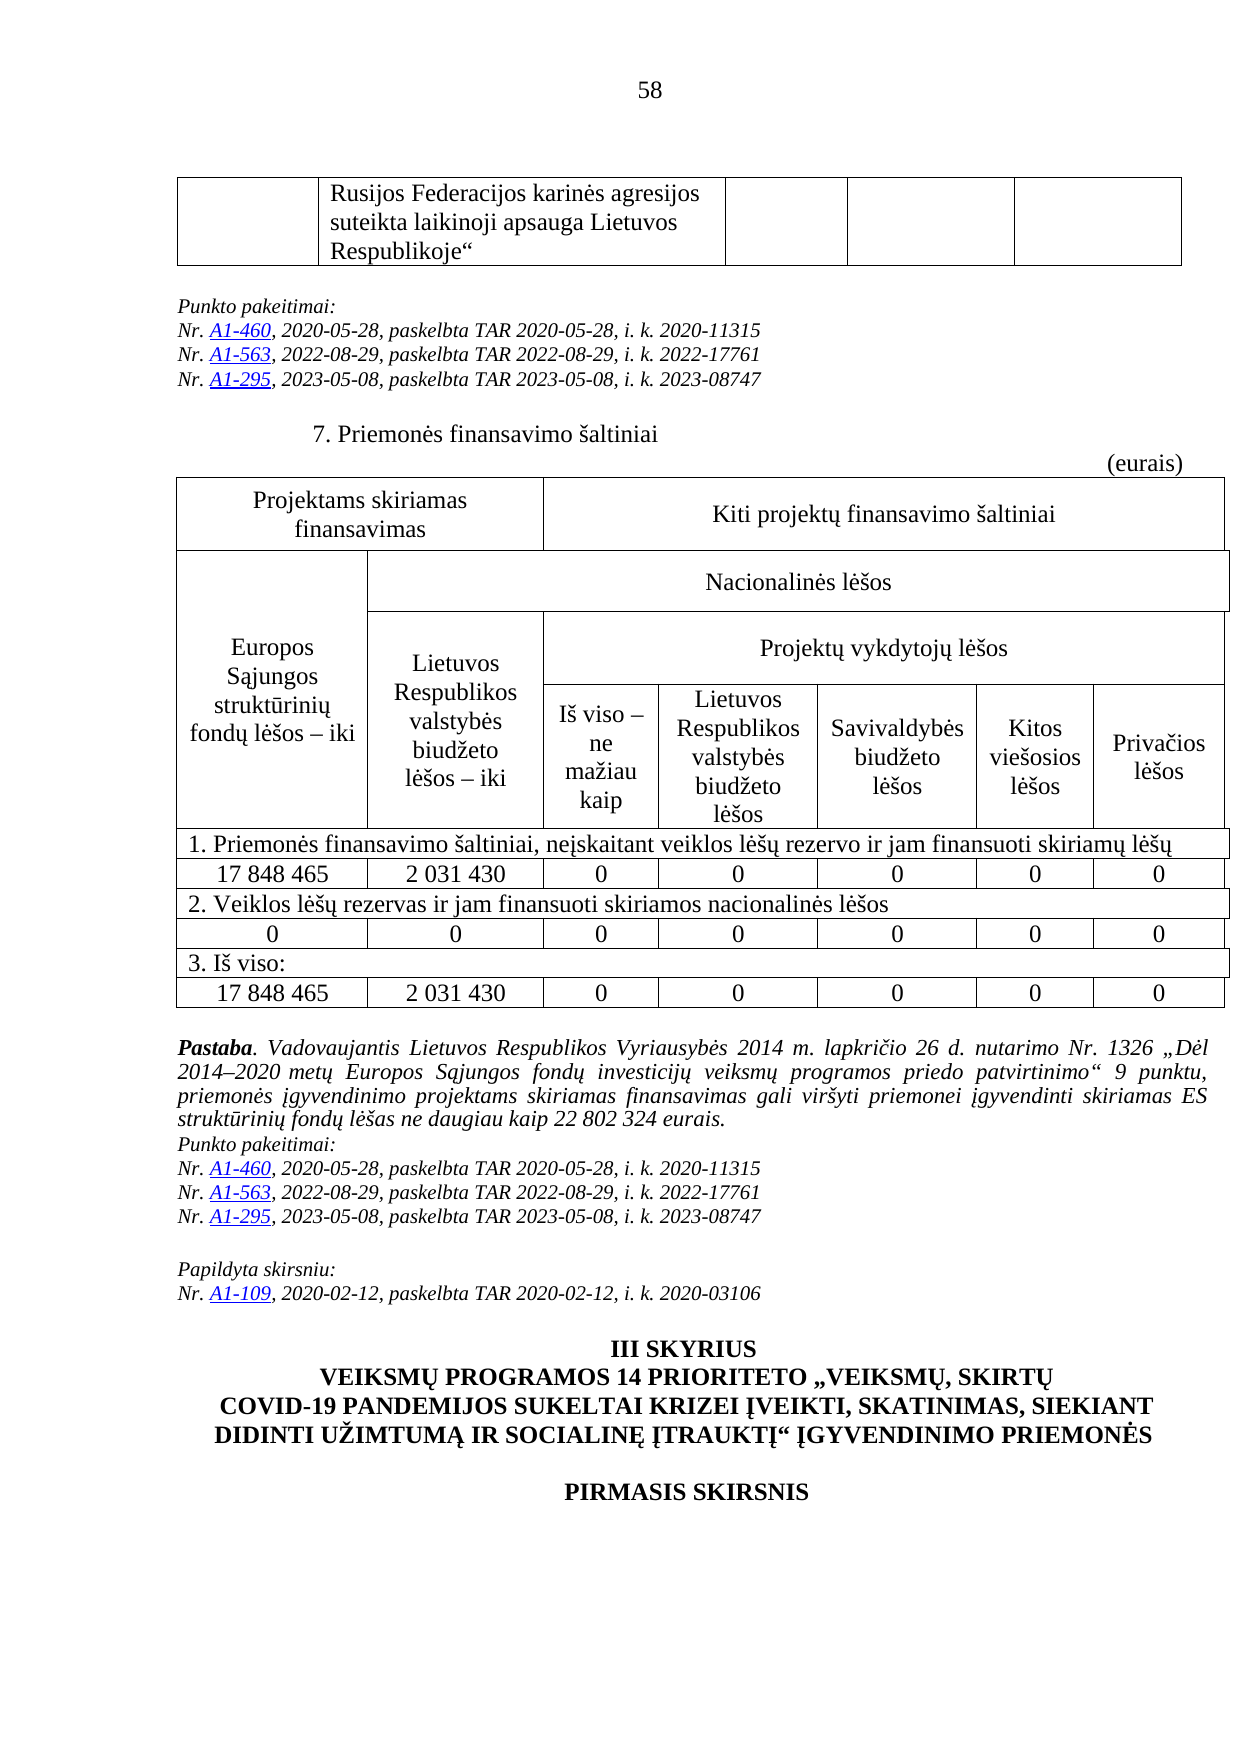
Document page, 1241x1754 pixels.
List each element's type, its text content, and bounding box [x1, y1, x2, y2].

table_cell 0 [1094, 919, 1224, 947]
text III SKYRIUS [177, 1334, 1196, 1362]
table_cell Kitos viešosios lėšos [977, 685, 1093, 828]
table_cell 0 [544, 978, 658, 1007]
text Nr. A1-460, 2020-05-28, paskelbta TAR 2020-05-28, i. k. 2020-11315 [177, 1156, 1196, 1180]
table_cell 0 [818, 859, 976, 888]
table_cell Nacionalinės lėšos [368, 551, 1229, 611]
table_cell [1225, 978, 1229, 1007]
table_cell 1. Priemonės finansavimo šaltiniai, neįskaitant veiklos lėšų rezervo ir jam finansuoti skiriamų lėšų [177, 829, 1229, 858]
text Nr. A1-109, 2020-02-12, paskelbta TAR 2020-02-12, i. k. 2020-03106 [177, 1281, 1196, 1305]
table_cell Lietuvos Respublikos valstybės biudžeto lėšos [659, 685, 817, 828]
table_cell 2. Veiklos lėšų rezervas ir jam finansuoti skiriamos nacionalinės lėšos [177, 889, 1229, 918]
table_header Projektams skiriamas finansavimas [177, 478, 543, 550]
table_cell [726, 178, 847, 264]
text Papildyta skirsniu: [177, 1257, 1196, 1281]
table_cell 2 031 430 [368, 978, 543, 1007]
table_cell 0 [977, 919, 1093, 947]
table_cell Projektų vykdytojų lėšos [544, 612, 1224, 683]
table_cell 0 [659, 978, 817, 1007]
table_cell Savivaldybės biudžeto lėšos [818, 685, 976, 828]
text Nr. A1-295, 2023-05-08, paskelbta TAR 2023-05-08, i. k. 2023-08747 [177, 1204, 1196, 1228]
table_cell 0 [368, 919, 543, 947]
table_cell 17 848 465 [177, 978, 367, 1007]
table_cell 0 [544, 919, 658, 947]
text Punkto pakeitimai: [177, 294, 1196, 318]
table_cell 0 [977, 859, 1093, 888]
table_cell 0 [818, 919, 976, 947]
table_cell [1225, 684, 1229, 828]
table_cell [1225, 859, 1229, 888]
table_cell [1225, 919, 1229, 947]
table_cell Lietuvos Respublikos valstybės biudžeto lėšos – iki [368, 612, 543, 828]
text VEIKSMŲ PROGRAMOS 14 PRIORITETO „VEIKSMŲ, SKIRTŲ COVID‑19 PANDEMIJOS SUKELTAI KRIZEI ĮVEIKTI, SKATINIMAS, SIEKIANT DIDINTI UŽIMTUMĄ IR SOCIALINĘ ĮTRAUKTĮ“ ĮGYVENDINIMO PRIEMONĖS [177, 1362, 1196, 1449]
table_header Kiti projektų finansavimo šaltiniai [544, 478, 1224, 550]
text Nr. A1-295, 2023-05-08, paskelbta TAR 2023-05-08, i. k. 2023-08747 [177, 366, 1196, 391]
table_cell 0 [177, 919, 367, 947]
table_cell [1015, 178, 1181, 264]
table_cell [178, 178, 318, 264]
table_cell 0 [977, 978, 1093, 1007]
text Nr. A1-563, 2022-08-29, paskelbta TAR 2022-08-29, i. k. 2022-17761 [177, 1180, 1196, 1204]
text (eurais) [177, 448, 1196, 477]
table_cell Europos Sąjungos struktūrinių fondų lėšos – iki [177, 551, 367, 828]
table_cell [1225, 612, 1229, 683]
table_cell 2 031 430 [368, 859, 543, 888]
table_cell - [848, 178, 1014, 264]
table_cell Privačios lėšos [1094, 685, 1224, 828]
table_cell Iš viso – ne mažiau kaip [544, 685, 658, 828]
text Nr. A1-563, 2022-08-29, paskelbta TAR 2022-08-29, i. k. 2022-17761 [177, 342, 1196, 366]
text PIRMASIS SKIRSNIS [177, 1477, 1196, 1506]
text 7. Priemonės finansavimo šaltiniai [177, 419, 1196, 448]
table_cell 0 [659, 919, 817, 947]
table_cell 0 [544, 859, 658, 888]
table_cell 0 [818, 978, 976, 1007]
table_header [1225, 477, 1229, 550]
table_cell 3. Iš viso: [177, 949, 1229, 977]
text Nr. A1-460, 2020-05-28, paskelbta TAR 2020-05-28, i. k. 2020-11315 [177, 318, 1196, 342]
text Punkto pakeitimai: [177, 1132, 1196, 1156]
table_cell 0 [659, 859, 817, 888]
table_cell Rusijos Federacijos karinės agresijos suteikta laikinoji apsauga Lietuvos Respublikoje“ [319, 178, 725, 264]
table_cell 17 848 465 [177, 859, 367, 888]
table_cell 0 [1094, 859, 1224, 888]
table_cell 0 [1094, 978, 1224, 1007]
text Pastaba. Vadovaujantis Lietuvos Respublikos Vyriausybės 2014 m. lapkričio 26 d. nutarimo Nr. 1326 „Dėl 2014–2020 metų Europos Sąjungos fondų investicijų veiksmų programos priedo patvirtinimo“ 9 punktu, priemonės įgyvendinimo projektams skiriamas finansavimas gali viršyti priemonei įgyvendinti skiriamas ES struktūrinių fondų lėšas ne daugiau kaip 22 802 324 eurais. [177, 1037, 1211, 1132]
